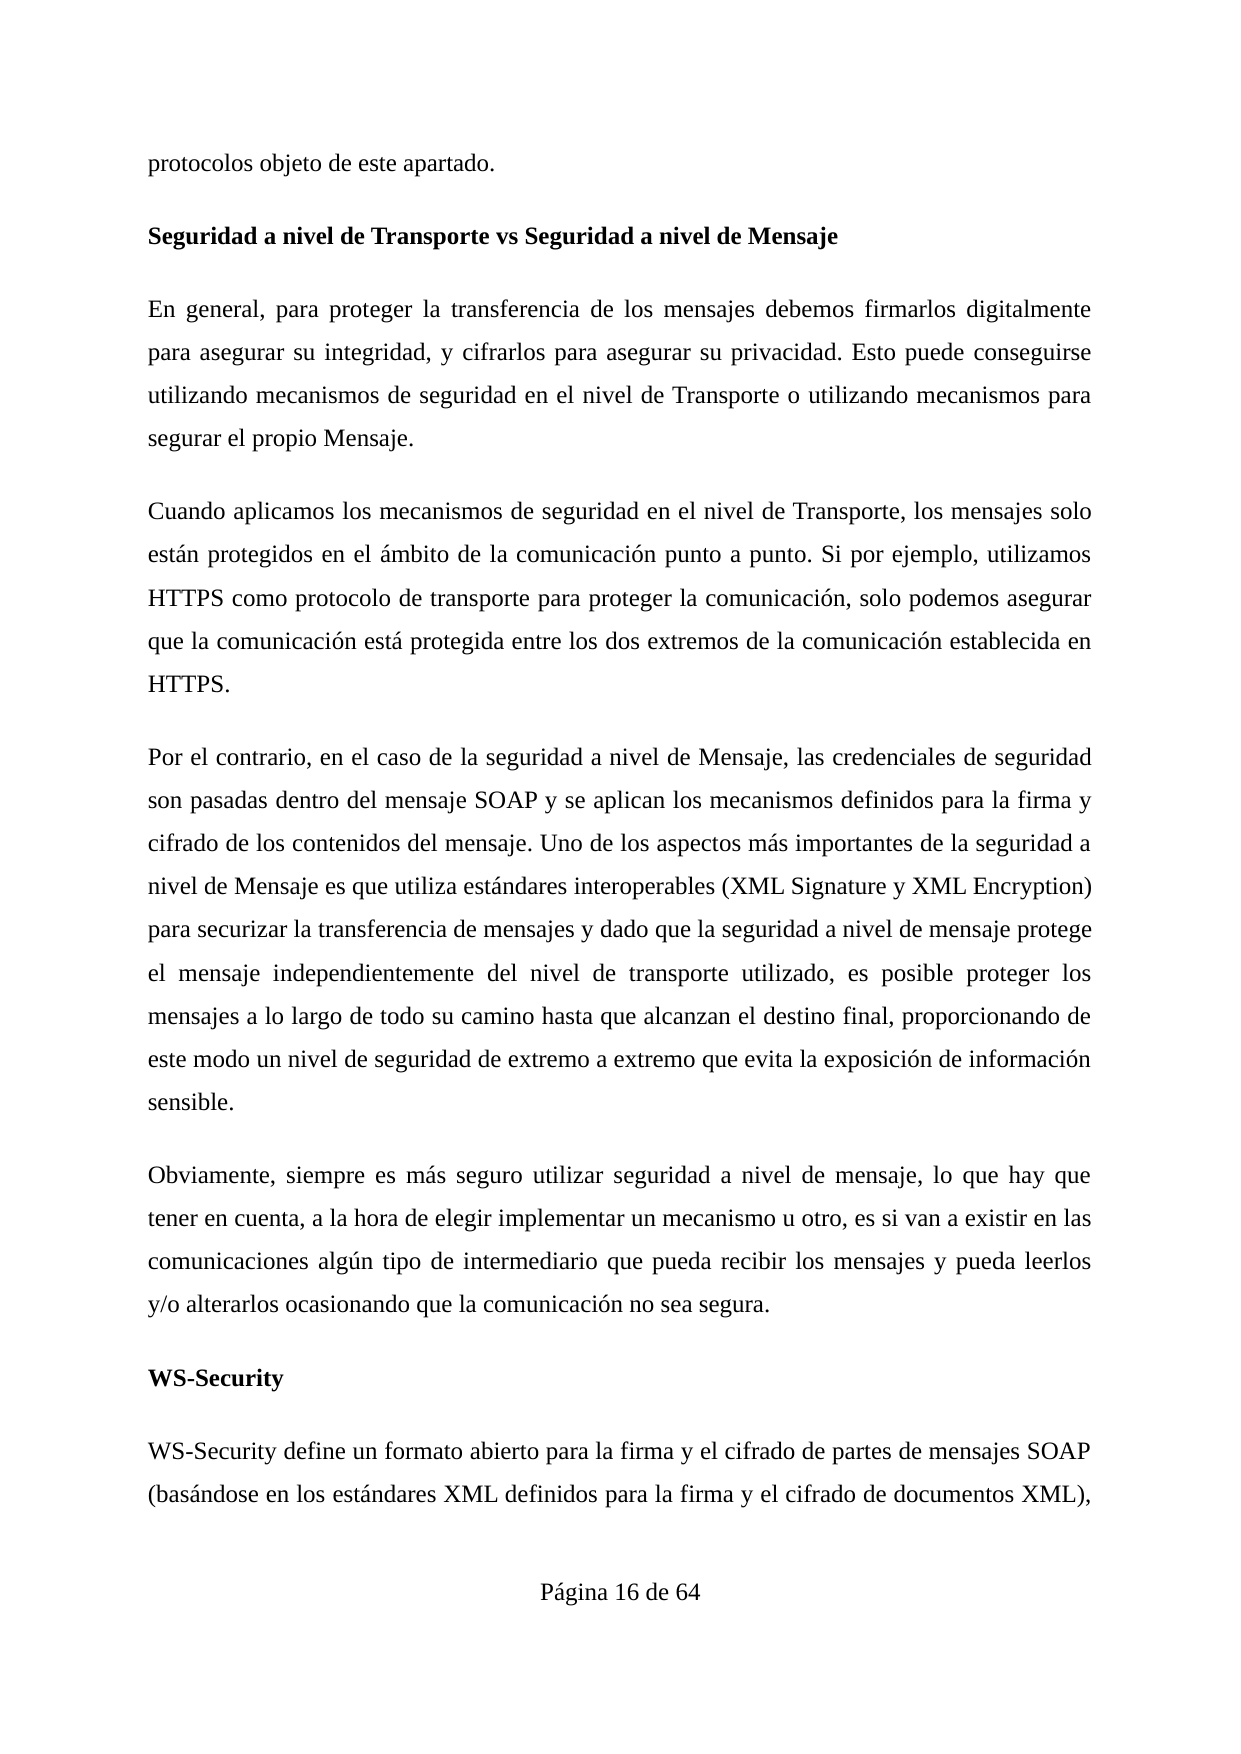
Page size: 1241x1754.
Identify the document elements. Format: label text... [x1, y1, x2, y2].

text Seguridad a nivel de Transporte vs Seguridad a nivel de Mensaje [148, 221, 1093, 249]
text Por el contrario, en el caso de la seguridad a nivel de Mensaje, las credenciales de seguridad son pasadas dentro del mensaje SOAP y se aplican los mecanismos definidos para la firma y cifrado de los contenidos del mensaje. Uno de los aspectos más importantes de la seguridad a nivel de Mensaje es que utiliza estándares interoperables (XML Signature y XML Encryption) para securizar la transferencia de mensajes y dado que la seguridad a nivel de mensaje protege el mensaje independientemente del nivel de transporte utilizado, es posible proteger los mensajes a lo largo de todo su camino hasta que alcanzan el destino final, proporcionando de este modo un nivel de seguridad de extremo a extremo que evita la exposición de información sensible. [148, 742, 1093, 1116]
text En general, para proteger la transferencia de los mensajes debemos firmarlos digitalmente para asegurar su integridad, y cifrarlos para asegurar su privacidad. Esto puede conseguirse utilizando mecanismos de seguridad en el nivel de Transporte o utilizando mecanismos para segurar el propio Mensaje. [148, 294, 1093, 452]
text Obviamente, siempre es más seguro utilizar seguridad a nivel de mensaje, lo que hay que tener en cuenta, a la hora de elegir implementar un mecanismo u otro, es si van a existir en las comunicaciones algún tipo de intermediario que pueda recibir los mensajes y pueda leerlos y/o alterarlos ocasionando que la comunicación no sea segura. [148, 1160, 1093, 1318]
text WS-Security [148, 1363, 1093, 1391]
text WS-Security define un formato abierto para la firma y el cifrado de partes de mensajes SOAP (basándose en los estándares XML definidos para la firma y el cifrado de documentos XML), [148, 1436, 1093, 1508]
text Cuando aplicamos los mecanismos de seguridad en el nivel de Transporte, los mensajes solo están protegidos en el ámbito de la comunicación punto a punto. Si por ejemplo, utilizamos HTTPS como protocolo de transporte para proteger la comunicación, solo podemos asegurar que la comunicación está protegida entre los dos extremos de la comunicación establecida en HTTPS. [148, 496, 1093, 698]
text protocolos objeto de este apartado. [148, 148, 1093, 176]
